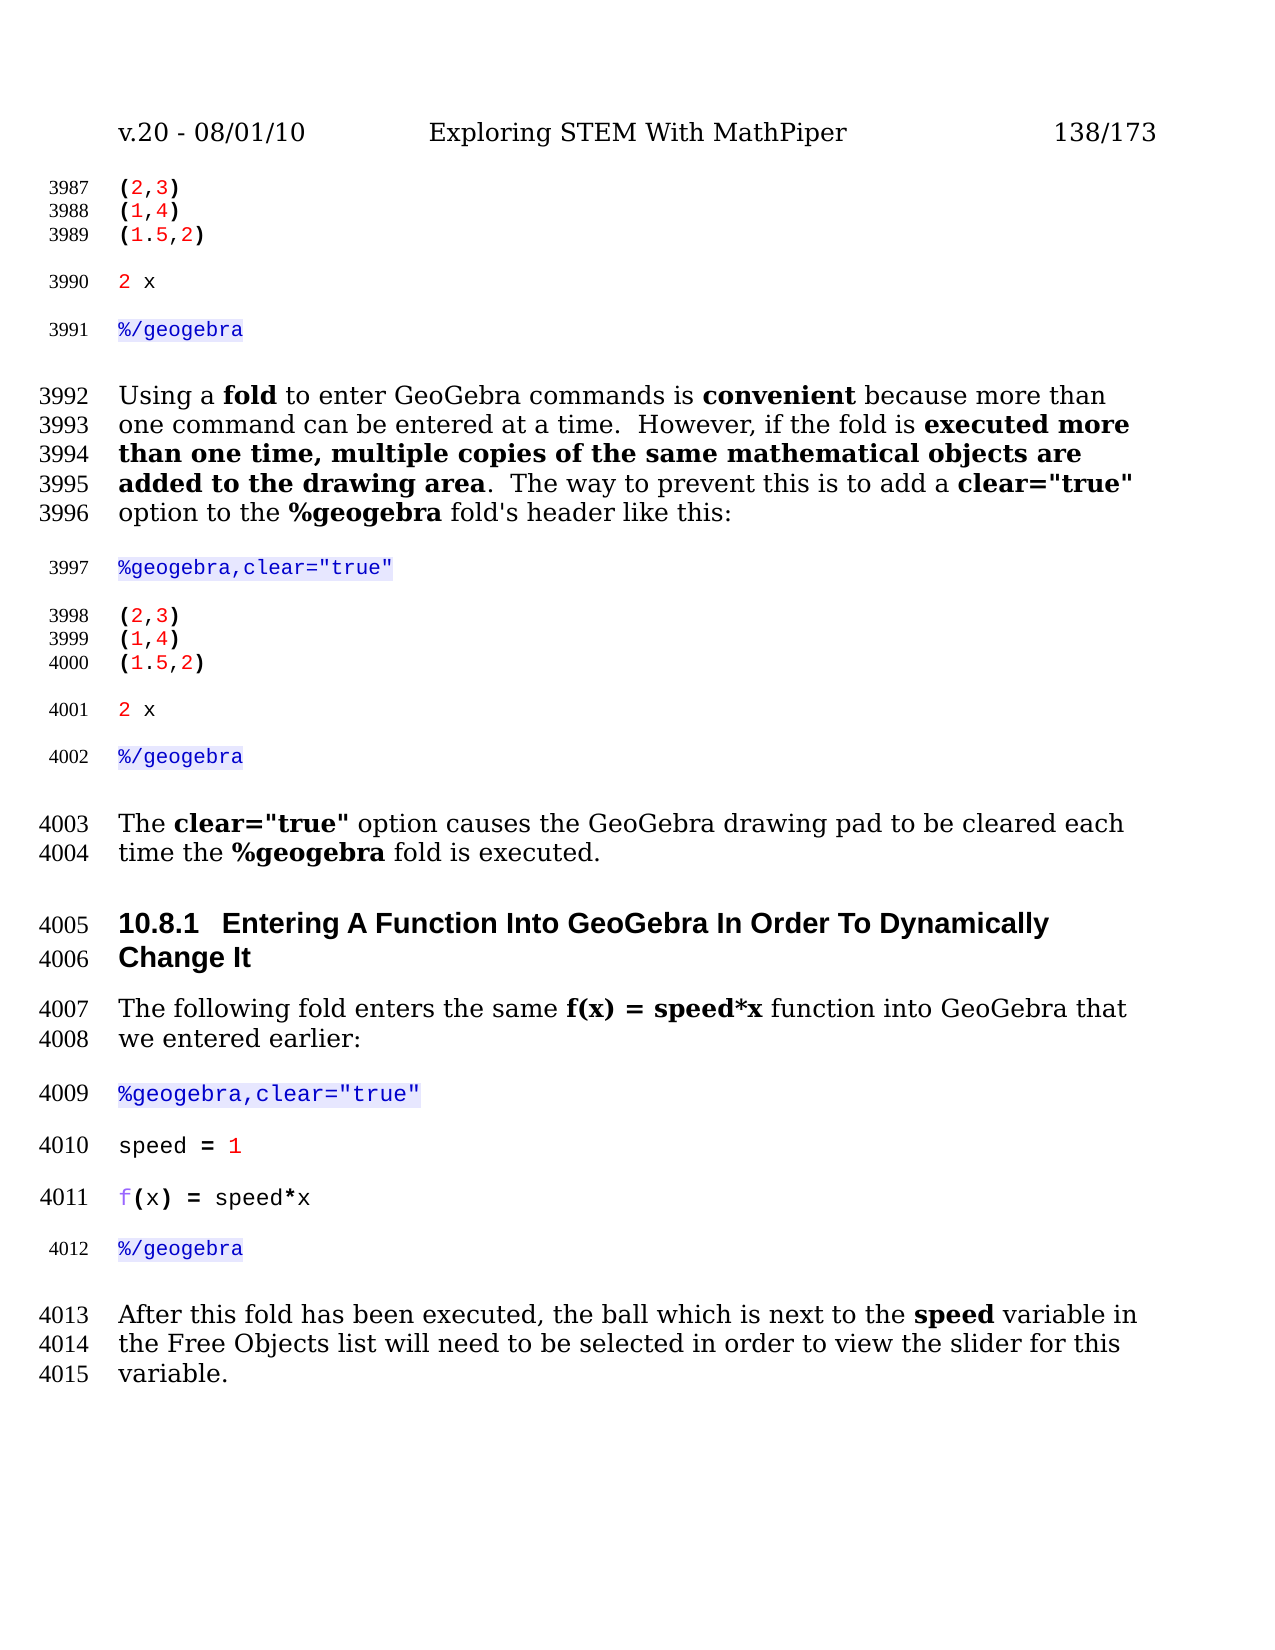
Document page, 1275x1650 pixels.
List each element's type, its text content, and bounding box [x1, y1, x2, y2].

text (1,4) [118, 200, 1157, 224]
text %geogebra,clear="true" [118, 1083, 1157, 1108]
text %geogebra,clear="true" [118, 557, 1157, 581]
text After this fold has been executed, the ball which is next to the speed variable in the Free Objects list will need to be selected in order to view the slider for this variable. [118, 1300, 1157, 1388]
text 2 x [118, 699, 1157, 723]
text (2,3) [118, 177, 1157, 200]
text 2 x [118, 271, 1157, 295]
subtitle Entering A Function Into GeoGebra In Order To Dynamically Change It [118, 906, 1157, 973]
text (2,3) [118, 604, 1157, 628]
text %/geogebra [118, 746, 1157, 770]
text speed = 1 [118, 1134, 1157, 1160]
text (1.5,2) [118, 652, 1157, 676]
text f(x) = speed*x [118, 1186, 1157, 1212]
text The clear="true" option causes the GeoGebra drawing pad to be cleared each time the %geogebra fold is executed. [118, 808, 1157, 867]
text (1.5,2) [118, 224, 1157, 248]
text %/geogebra [118, 1238, 1157, 1262]
text The following fold enters the same f(x) = speed*x function into GeoGebra that we entered earlier: [118, 994, 1157, 1053]
text (1,4) [118, 628, 1157, 652]
text Using a fold to enter GeoGebra commands is convenient because more than one command can be entered at a time. However, if the fold is executed more than one time, multiple copies of the same mathematical objects are added to the drawing area. The way to prevent this is to add a clear="true" option to the %geogebra fold's header like this: [118, 381, 1157, 528]
text %/geogebra [118, 319, 1157, 342]
